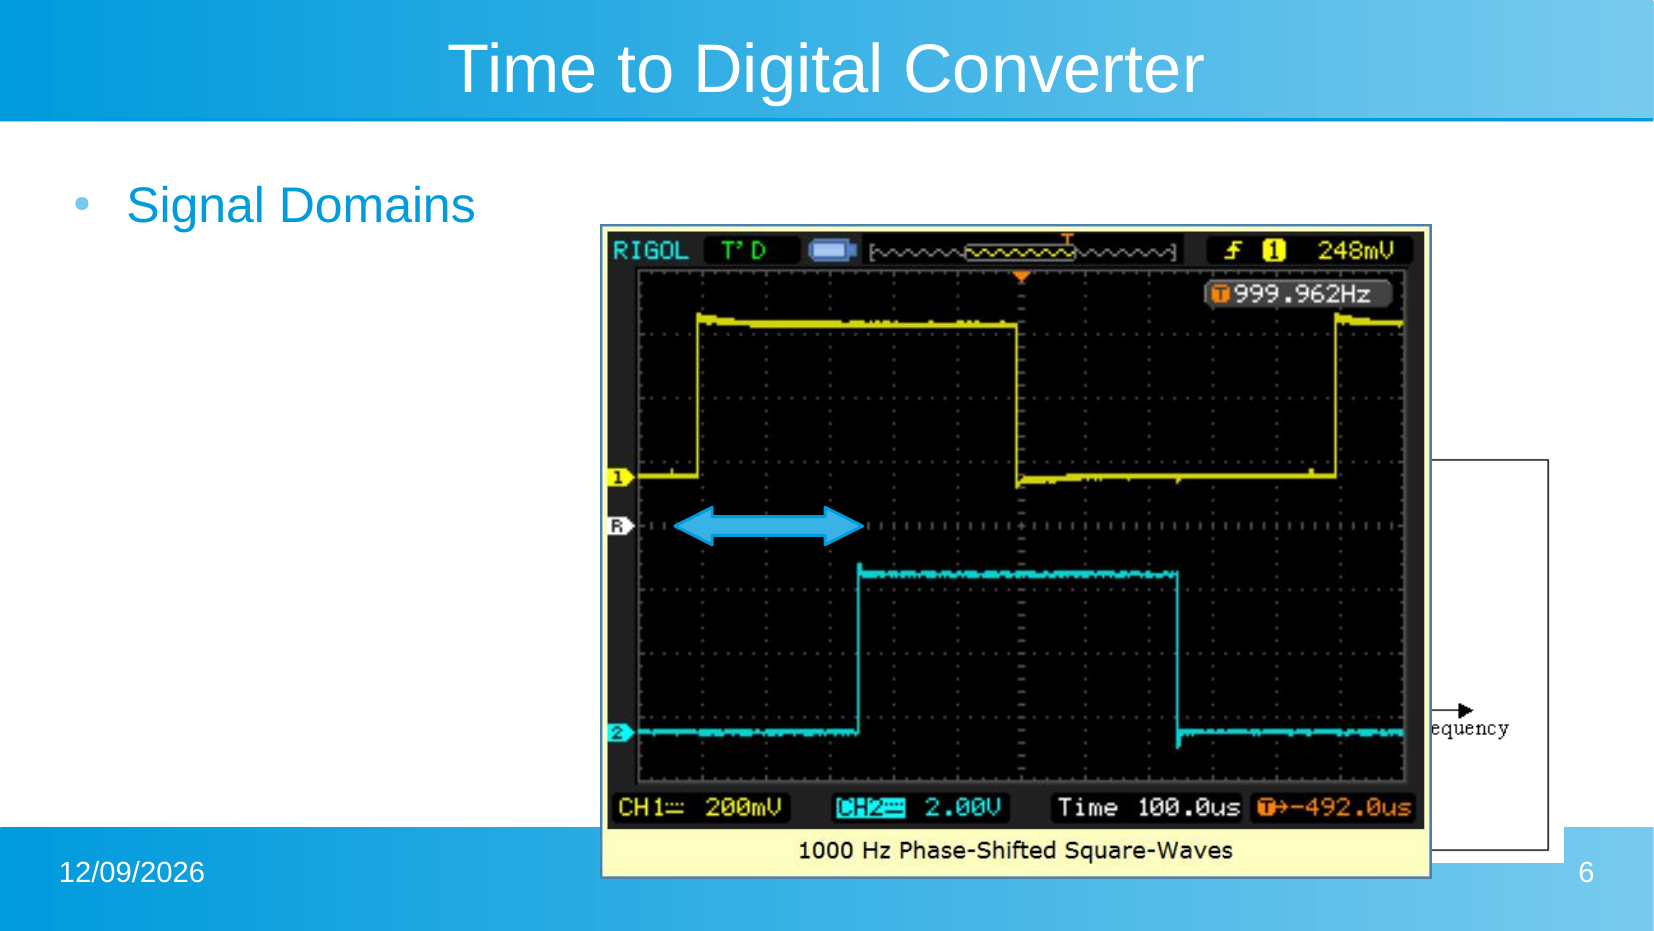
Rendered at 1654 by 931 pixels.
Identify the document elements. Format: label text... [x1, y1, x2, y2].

list Signal Domains [55, 177, 1591, 768]
picture [600, 224, 1591, 879]
text_box [674, 507, 863, 545]
title Time to Digital Converter [59, 29, 1595, 108]
